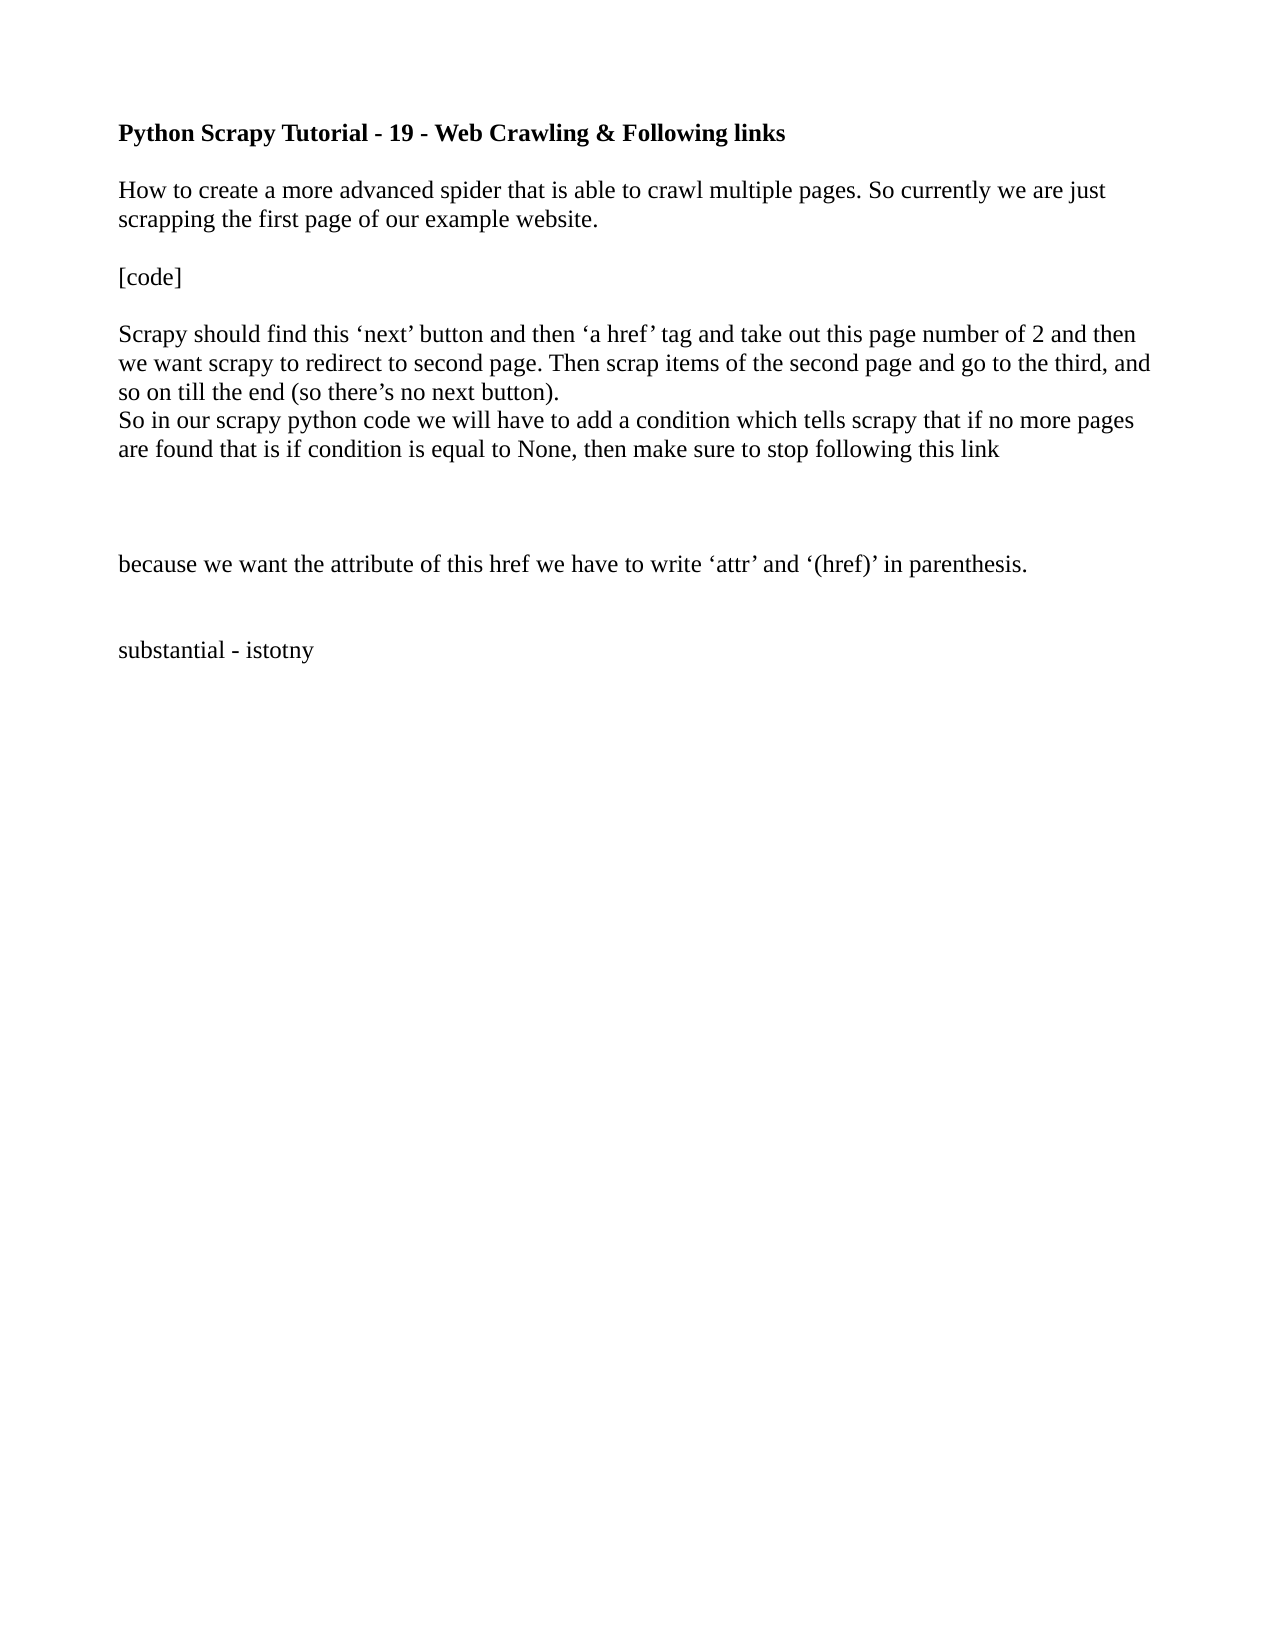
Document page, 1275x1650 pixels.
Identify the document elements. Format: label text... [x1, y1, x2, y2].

text Scrapy should find this ‘next’ button and then ‘a href’ tag and take out this page number of 2 and then we want scrapy to redirect to second page. Then scrap items of the second page and go to the third, and so on till the end (so there’s no next button). [118, 319, 1157, 406]
text Python Scrapy Tutorial - 19 - Web Crawling & Following links [118, 118, 1157, 147]
text [code] [118, 262, 1157, 291]
text substantial - istotny [118, 636, 1157, 664]
text because we want the attribute of this href we have to write ‘attr’ and ‘(href)’ in parenthesis. [118, 549, 1157, 578]
text How to create a more advanced spider that is able to crawl multiple pages. So currently we are just scrapping the first page of our example website. [118, 176, 1157, 233]
text So in our scrapy python code we will have to add a condition which tells scrapy that if no more pages are found that is if condition is equal to None, then make sure to stop following this link [118, 406, 1157, 463]
